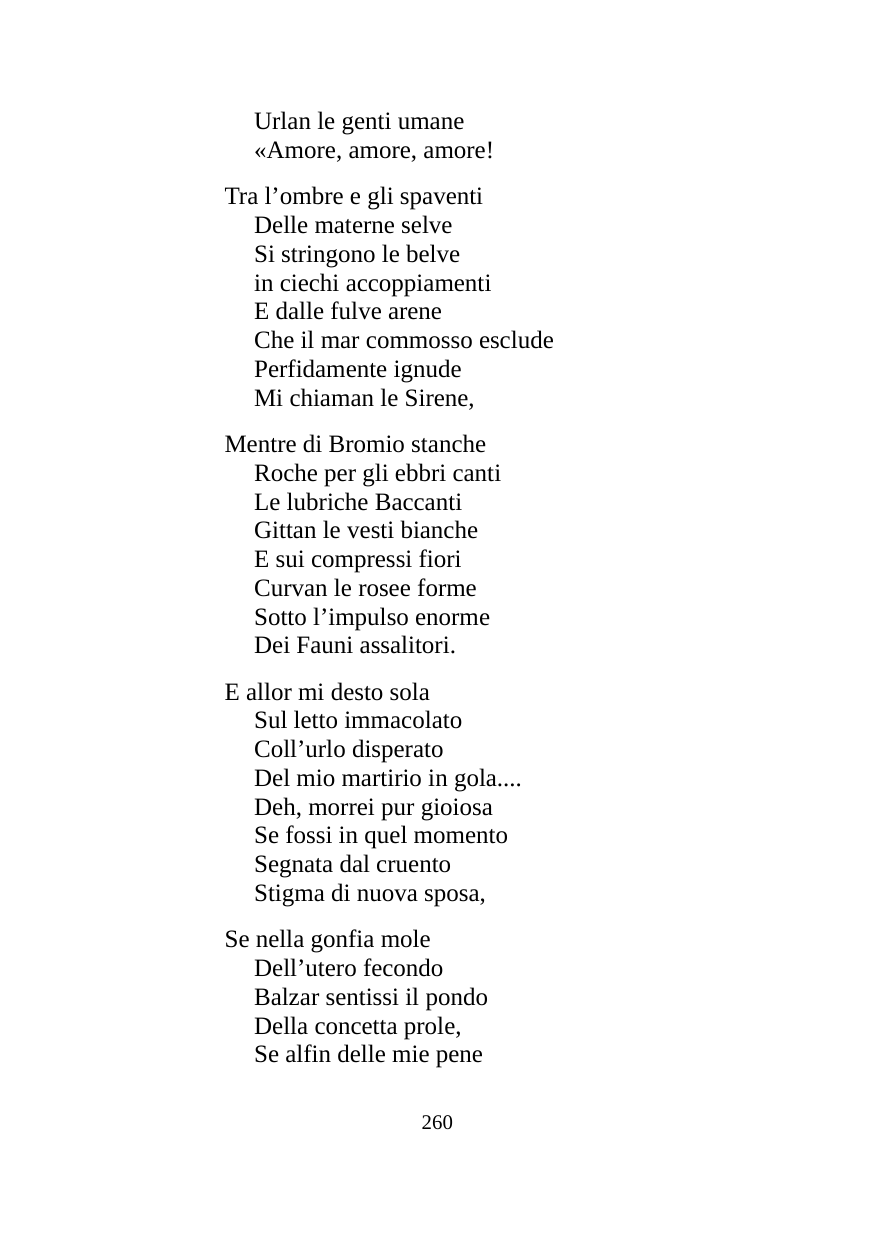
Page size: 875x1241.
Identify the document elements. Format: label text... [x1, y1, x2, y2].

text Mentre di Bromio stanche Roche per gli ebbri canti Le lubriche Baccanti Gittan le vesti bianche E sui compressi fiori Curvan le rosee forme Sotto l’impulso enorme Dei Fauni assalitori. [224, 429, 768, 659]
text E allor mi desto sola Sul letto immacolato Coll’urlo disperato Del mio martirio in gola.... Deh, morrei pur gioiosa Se fossi in quel momento Segnata dal cruento Stigma di nuova sposa, [224, 677, 768, 907]
text Tra l’ombre e gli spaventi Delle materne selve Si stringono le belve in ciechi accoppiamenti E dalle fulve arene Che il mar commosso esclude Perfidamente ignude Mi chiaman le Sirene, [224, 181, 768, 411]
text Se nella gonfia mole Dell’utero fecondo Balzar sentissi il pondo Della concetta prole, Se alfin delle mie pene [224, 924, 768, 1068]
text Urlan le genti umane «Amore, amore, amore! [224, 106, 768, 164]
